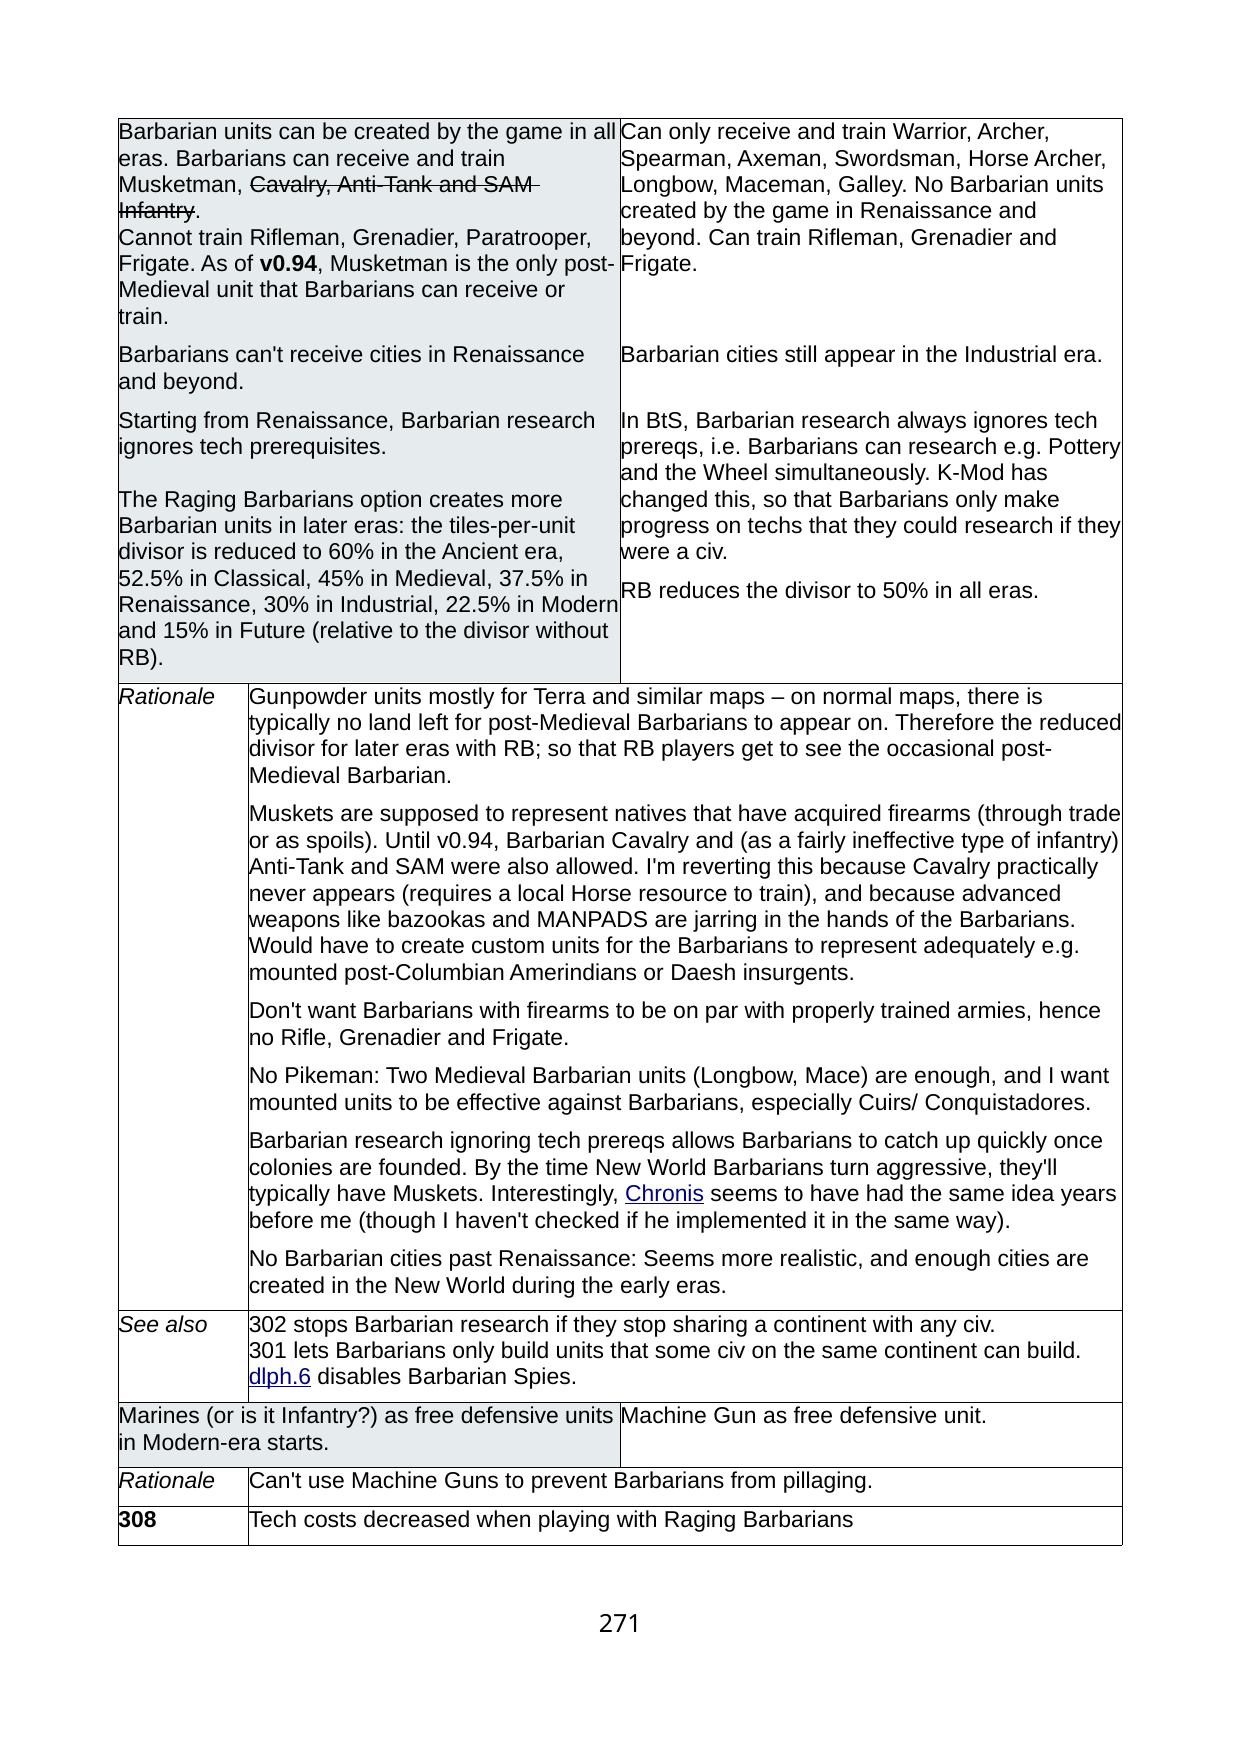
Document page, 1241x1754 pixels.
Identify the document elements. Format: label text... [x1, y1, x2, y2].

table_cell Gunpowder units mostly for Terra and similar maps – on normal maps, there is typically no land left for post-Medieval Barbarians to appear on. Therefore the reduced divisor for later eras with RB; so that RB players get to see the occasional post-Medieval Barbarian. Muskets are supposed to represent natives that have acquired firearms (through trade or as spoils). Until v0.94, Barbarian Cavalry and (as a fairly ineffective type of infantry) Anti-Tank and SAM were also allowed. I'm reverting this because Cavalry practically never appears (requires a local Horse resource to train), and because advanced weapons like bazookas and MANPADS are jarring in the hands of the Barbarians. Would have to create custom units for the Barbarians to represent adequately e.g. mounted post-Columbian Amerindians or Daesh insurgents. Don't want Barbarians with firearms to be on par with properly trained armies, hence no Rifle, Grenadier and Frigate. No Pikeman: Two Medieval Barbarian units (Longbow, Mace) are enough, and I want mounted units to be effective against Barbarians, especially Cuirs/ Conquistadores. Barbarian research ignoring tech prereqs allows Barbarians to catch up quickly once colonies are founded. By the time New World Barbarians turn aggressive, they'll typically have Muskets. Interestingly, Chronis seems to have had the same idea years before me (though I haven't checked if he implemented it in the same way). No Barbarian cities past Renaissance: Seems more realistic, and enough cities are created in the New World during the early eras. [249, 684, 1122, 1310]
table_cell 308 [119, 1507, 248, 1545]
table_cell Barbarian units can be created by the game in all eras. Barbarians can receive and train Musketman, Cavalry, Anti-Tank and SAM Infantry. Cannot train Rifleman, Grenadier, Paratrooper, Frigate. As of v0.94, Musketman is the only post-Medieval unit that Barbarians can receive or train. Barbarians can't receive cities in Renaissance and beyond. Starting from Renaissance, Barbarian research ignores tech prerequisites. The Raging Barbarians option creates more Barbarian units in later eras: the tiles-per-unit divisor is reduced to 60% in the Ancient era, 52.5% in Classical, 45% in Medieval, 37.5% in Renaissance, 30% in Industrial, 22.5% in Modern and 15% in Future (relative to the divisor without RB). [119, 119, 620, 682]
table_cell Rationale [119, 684, 248, 1310]
table_cell Marines (or is it Infantry?) as free defensive units in Modern-era starts. [119, 1403, 620, 1467]
table_cell 302 stops Barbarian research if they stop sharing a continent with any civ. 301 lets Barbarians only build units that some civ on the same continent can build. dlph.6 disables Barbarian Spies. [249, 1311, 1122, 1402]
table_cell See also [119, 1311, 248, 1402]
table_cell Tech costs decreased when playing with Raging Barbarians [249, 1507, 1122, 1545]
table_cell Machine Gun as free defensive unit. [621, 1403, 1122, 1467]
table_cell Rationale [119, 1468, 248, 1506]
table_cell Can only receive and train Warrior, Archer, Spearman, Axeman, Swordsman, Horse Archer, Longbow, Maceman, Galley. No Barbarian units created by the game in Renaissance and beyond. Can train Rifleman, Grenadier and Frigate. Barbarian cities still appear in the Industrial era. In BtS, Barbarian research always ignores tech prereqs, i.e. Barbarians can research e.g. Pottery and the Wheel simultaneously. K-Mod has changed this, so that Barbarians only make progress on techs that they could research if they were a civ. RB reduces the divisor to 50% in all eras. [621, 119, 1122, 682]
table_cell Can't use Machine Guns to prevent Barbarians from pillaging. [249, 1468, 1122, 1506]
